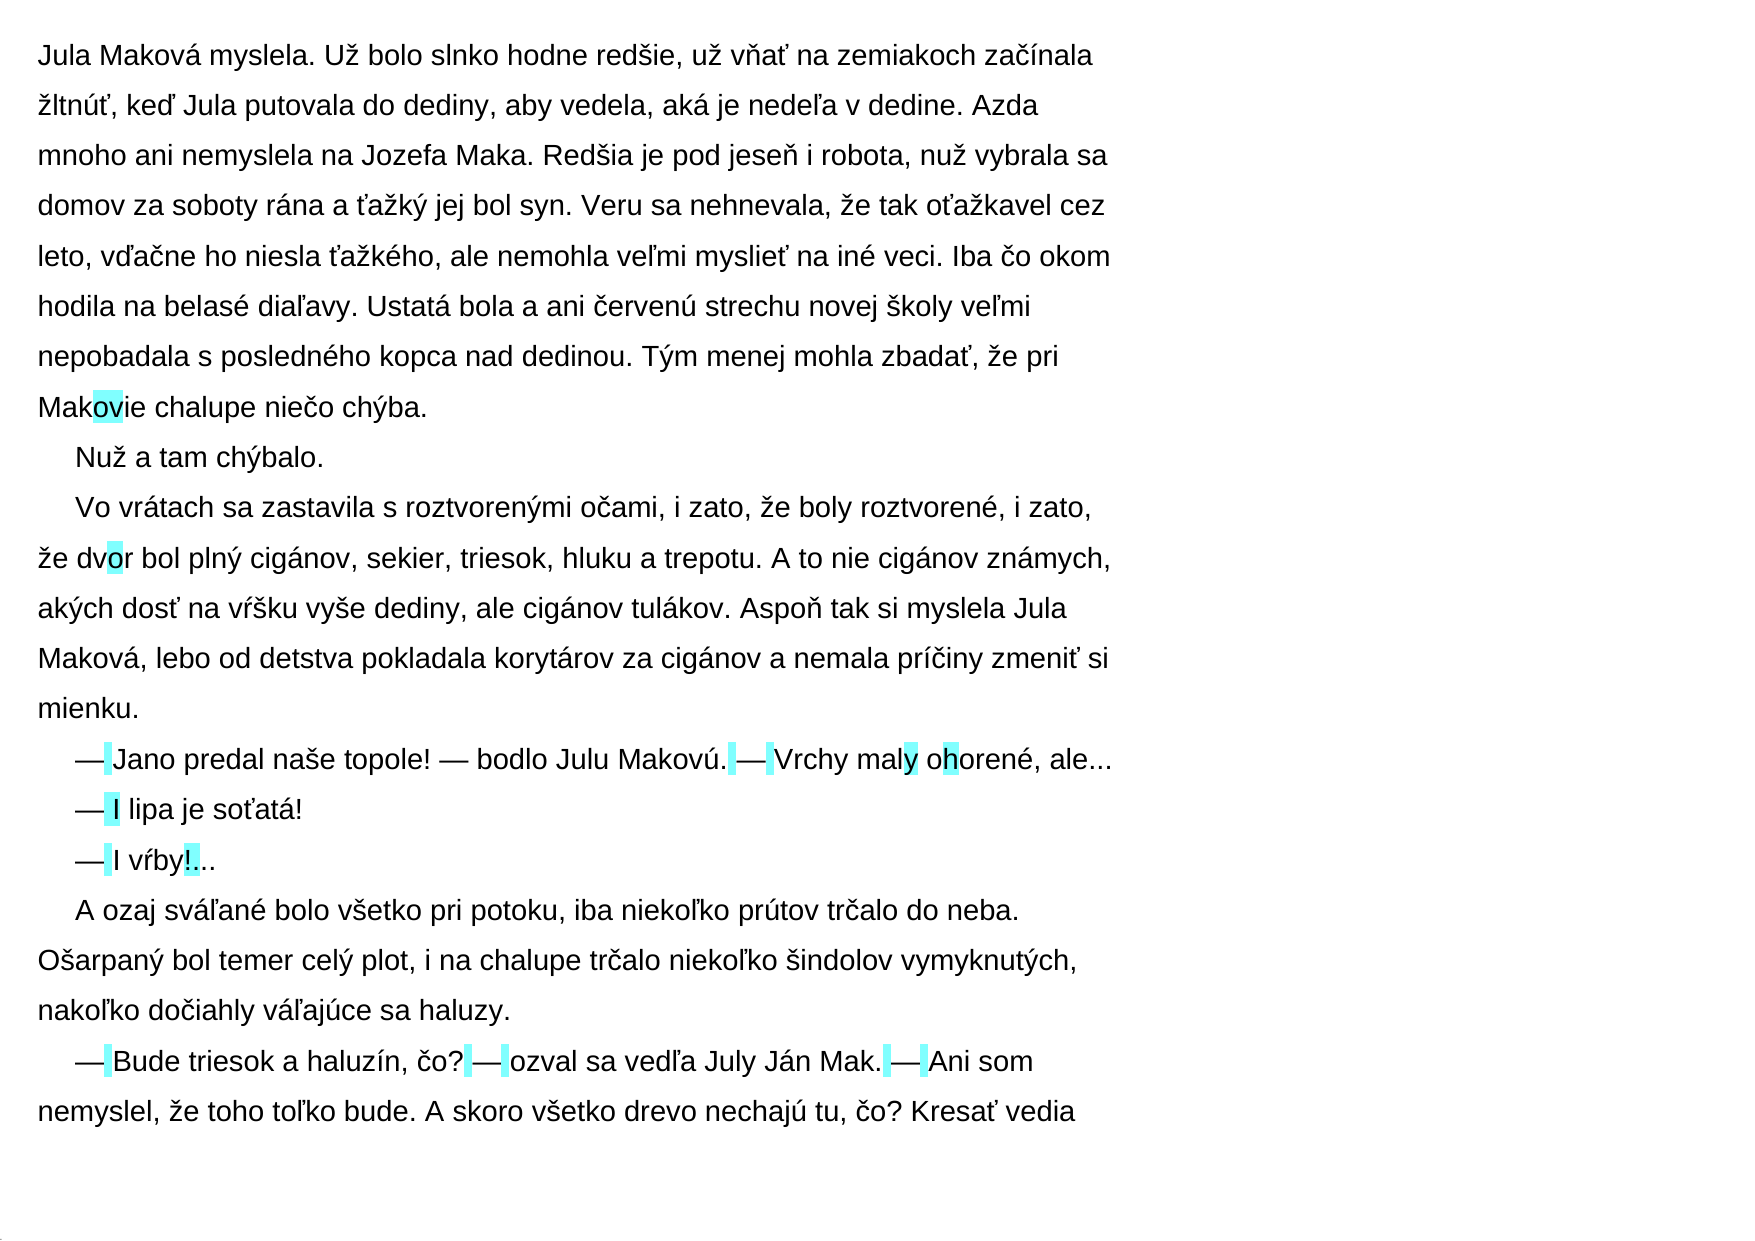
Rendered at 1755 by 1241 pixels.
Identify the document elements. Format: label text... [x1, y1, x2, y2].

text Jula Maková myslela. Už bolo slnko hodne redšie, už vňať na zemiakoch začínala žltnúť, keď Jula putovala do dediny, aby vedela, aká je nedeľa v dedine. Azda mnoho ani nemyslela na Jozefa Maka. Redšia je pod jeseň i robota, nuž vybrala sa domov za soboty rána a ťažký jej bol syn. Veru sa nehnevala, že tak oťažkavel cez leto, vďačne ho niesla ťažkého, ale nemohla veľmi myslieť na iné veci. Iba čo okom hodila na belasé diaľavy. Ustatá bola a ani červenú strechu novej školy veľmi nepobadala s posledného kopca nad dedinou. Tým menej mohla zbadať, že pri Makovie chalupe niečo chýba. [37, 37, 1130, 423]
text — I lipa je soťatá! [37, 792, 1130, 826]
text — I vŕby!... [37, 842, 1130, 876]
text Nuž a tam chýbalo. [37, 440, 1130, 473]
text — Bude triesok a haluzín, čo? — ozval sa vedľa July Ján Mak. — Ani som nemyslel, že toho toľko bude. A skoro všetko drevo nechajú tu, čo? Kresať vedia [37, 1044, 1130, 1128]
text A ozaj sváľané bolo všetko pri potoku, iba niekoľko prútov trčalo do neba. Ošarpaný bol temer celý plot, i na chalupe trčalo niekoľko šindolov vymyknutých, nakoľko dočiahly váľajúce sa haluzy. [37, 893, 1130, 1027]
text Vo vrátach sa zastavila s roztvorenými očami, i zato, že boly roztvorené, i zato, že dvor bol plný cigánov, sekier, triesok, hluku a trepotu. A to nie cigánov známych, akých dosť na vŕšku vyše dediny, ale cigánov tulákov. Aspoň tak si myslela Jula Maková, lebo od detstva pokladala korytárov za cigánov a nemala príčiny zmeniť si mienku. [37, 490, 1130, 725]
text — Jano predal naše topole! — bodlo Julu Makovú. — Vrchy maly ohorené, ale... [37, 742, 1130, 775]
